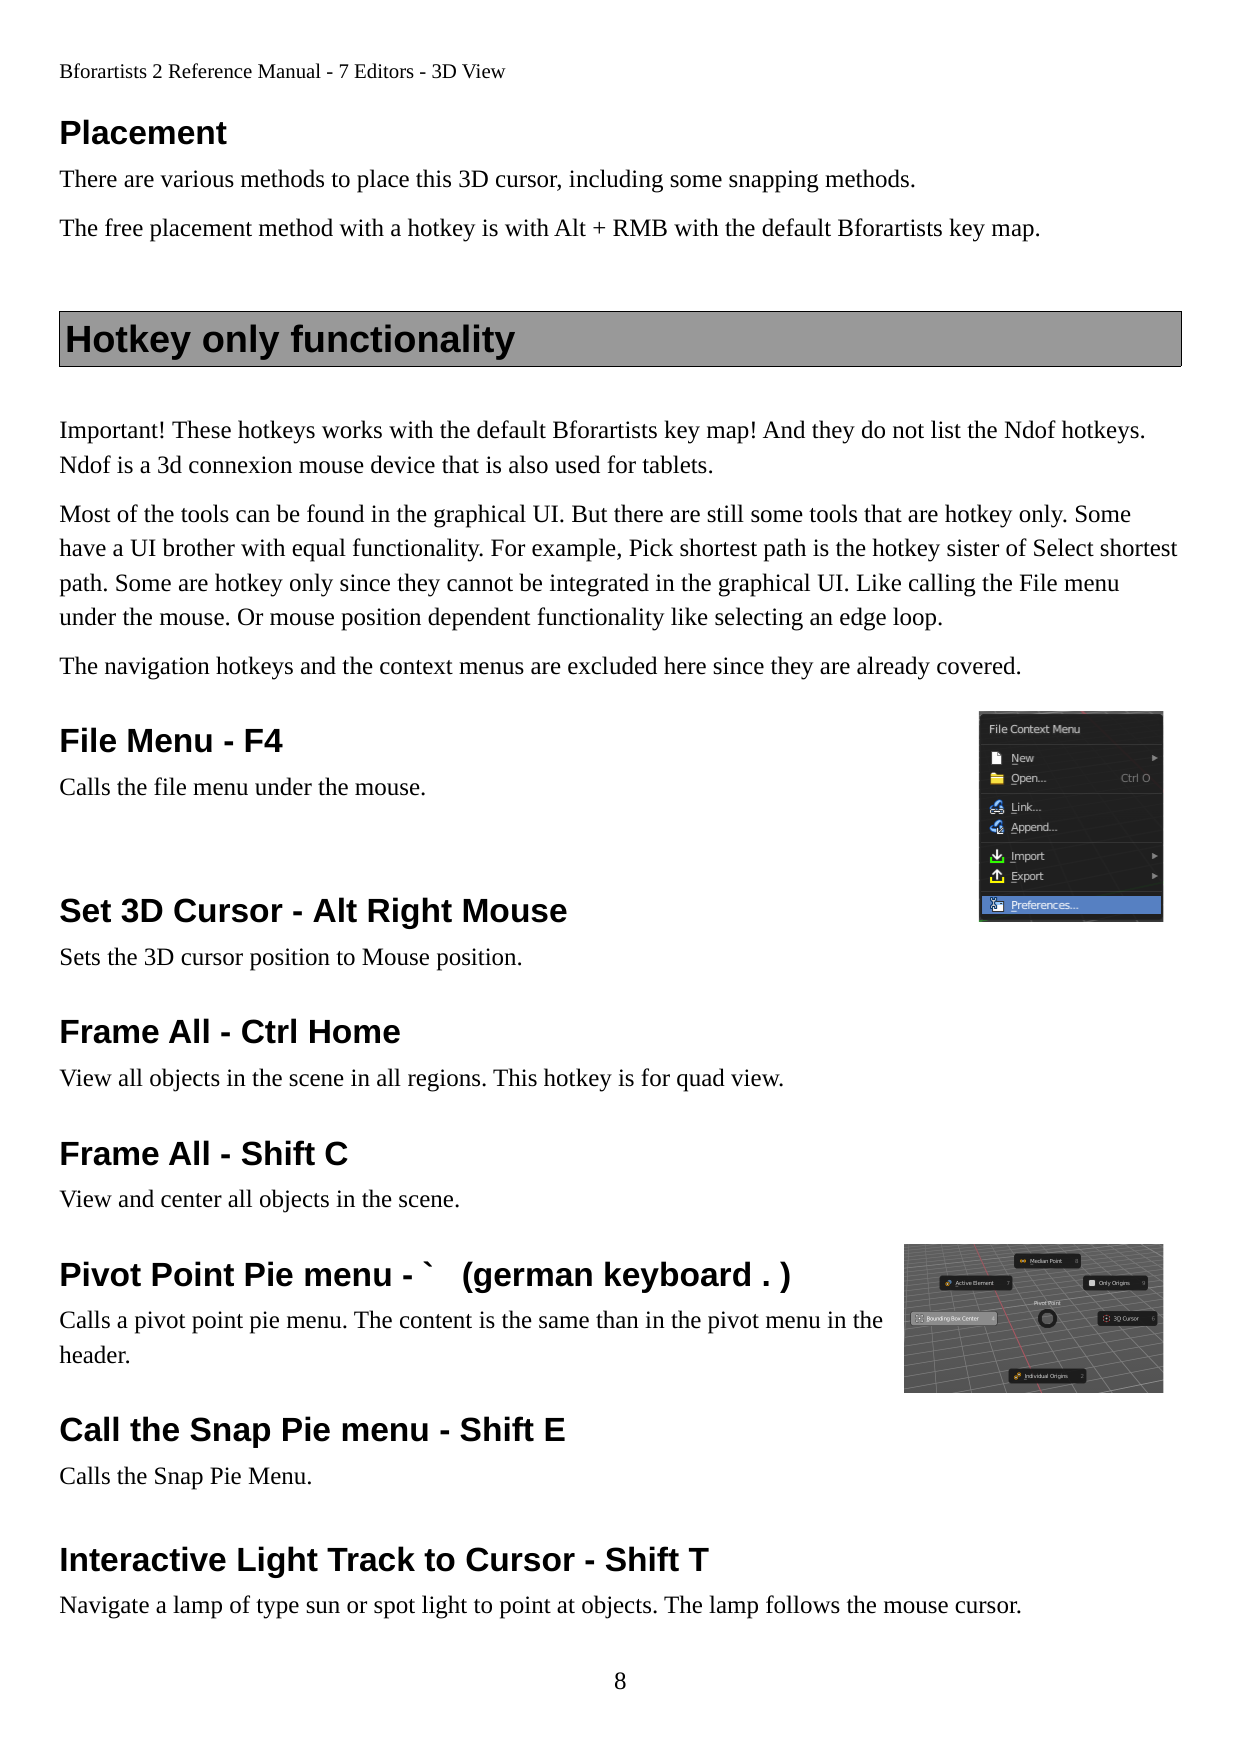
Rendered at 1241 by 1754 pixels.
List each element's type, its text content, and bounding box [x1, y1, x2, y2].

subtitle Frame All - Shift C [59, 1133, 1181, 1172]
subtitle Pivot Point Pie menu - ` (german keyboard . ) [59, 1254, 904, 1293]
text There are various methods to place this 3D cursor, including some snapping methods. [59, 164, 1181, 192]
table_header Hotkey only functionality [60, 312, 1181, 366]
subtitle [1164, 721, 1181, 760]
text Most of the tools can be found in the graphical UI. But there are still some tools that are hotkey only. Some have a UI brother with equal functionality. For example, Pick shortest path is the hotkey sister of Select shortest path. Some are hotkey only since they cannot be integrated in the graphical UI. Like calling the File menu under the mouse. Or mouse position dependent functionality like selecting an edge loop. [59, 499, 1181, 631]
subtitle Interactive Light Track to Cursor - Shift T [59, 1539, 1181, 1578]
picture [978, 711, 1164, 922]
subtitle Set 3D Cursor - Alt Right Mouse [59, 891, 1181, 930]
text The free placement method with a hotkey is with Alt + RMB with the default Bforartists key map. [59, 213, 1181, 242]
text Calls a pivot point pie menu. The content is the same than in the pivot menu in the header. [59, 1306, 904, 1369]
text The navigation hotkeys and the context menus are excluded here since they are already covered. [59, 651, 1181, 680]
text Calls the file menu under the mouse. [59, 772, 978, 801]
text View and center all objects in the scene. [59, 1184, 1181, 1213]
subtitle Placement [59, 113, 1181, 151]
text View all objects in the scene in all regions. This hotkey is for quad view. [59, 1063, 1181, 1092]
text Calls the Snap Pie Menu. [59, 1461, 1181, 1490]
picture [904, 1244, 1164, 1393]
subtitle Frame All - Ctrl Home [59, 1012, 1181, 1051]
text Navigate a lamp of type sun or spot light to point at objects. The lamp follows the mouse cursor. [59, 1591, 1181, 1619]
subtitle Call the Snap Pie menu - Shift E [59, 1410, 1181, 1449]
text Sets the 3D cursor position to Mouse position. [59, 942, 1181, 971]
subtitle File Menu - F4 [59, 721, 978, 760]
text Important! These hotkeys works with the default Bforartists key map! And they do not list the Ndof hotkeys. Ndof is a 3d connexion mouse device that is also used for tablets. [59, 415, 1181, 478]
